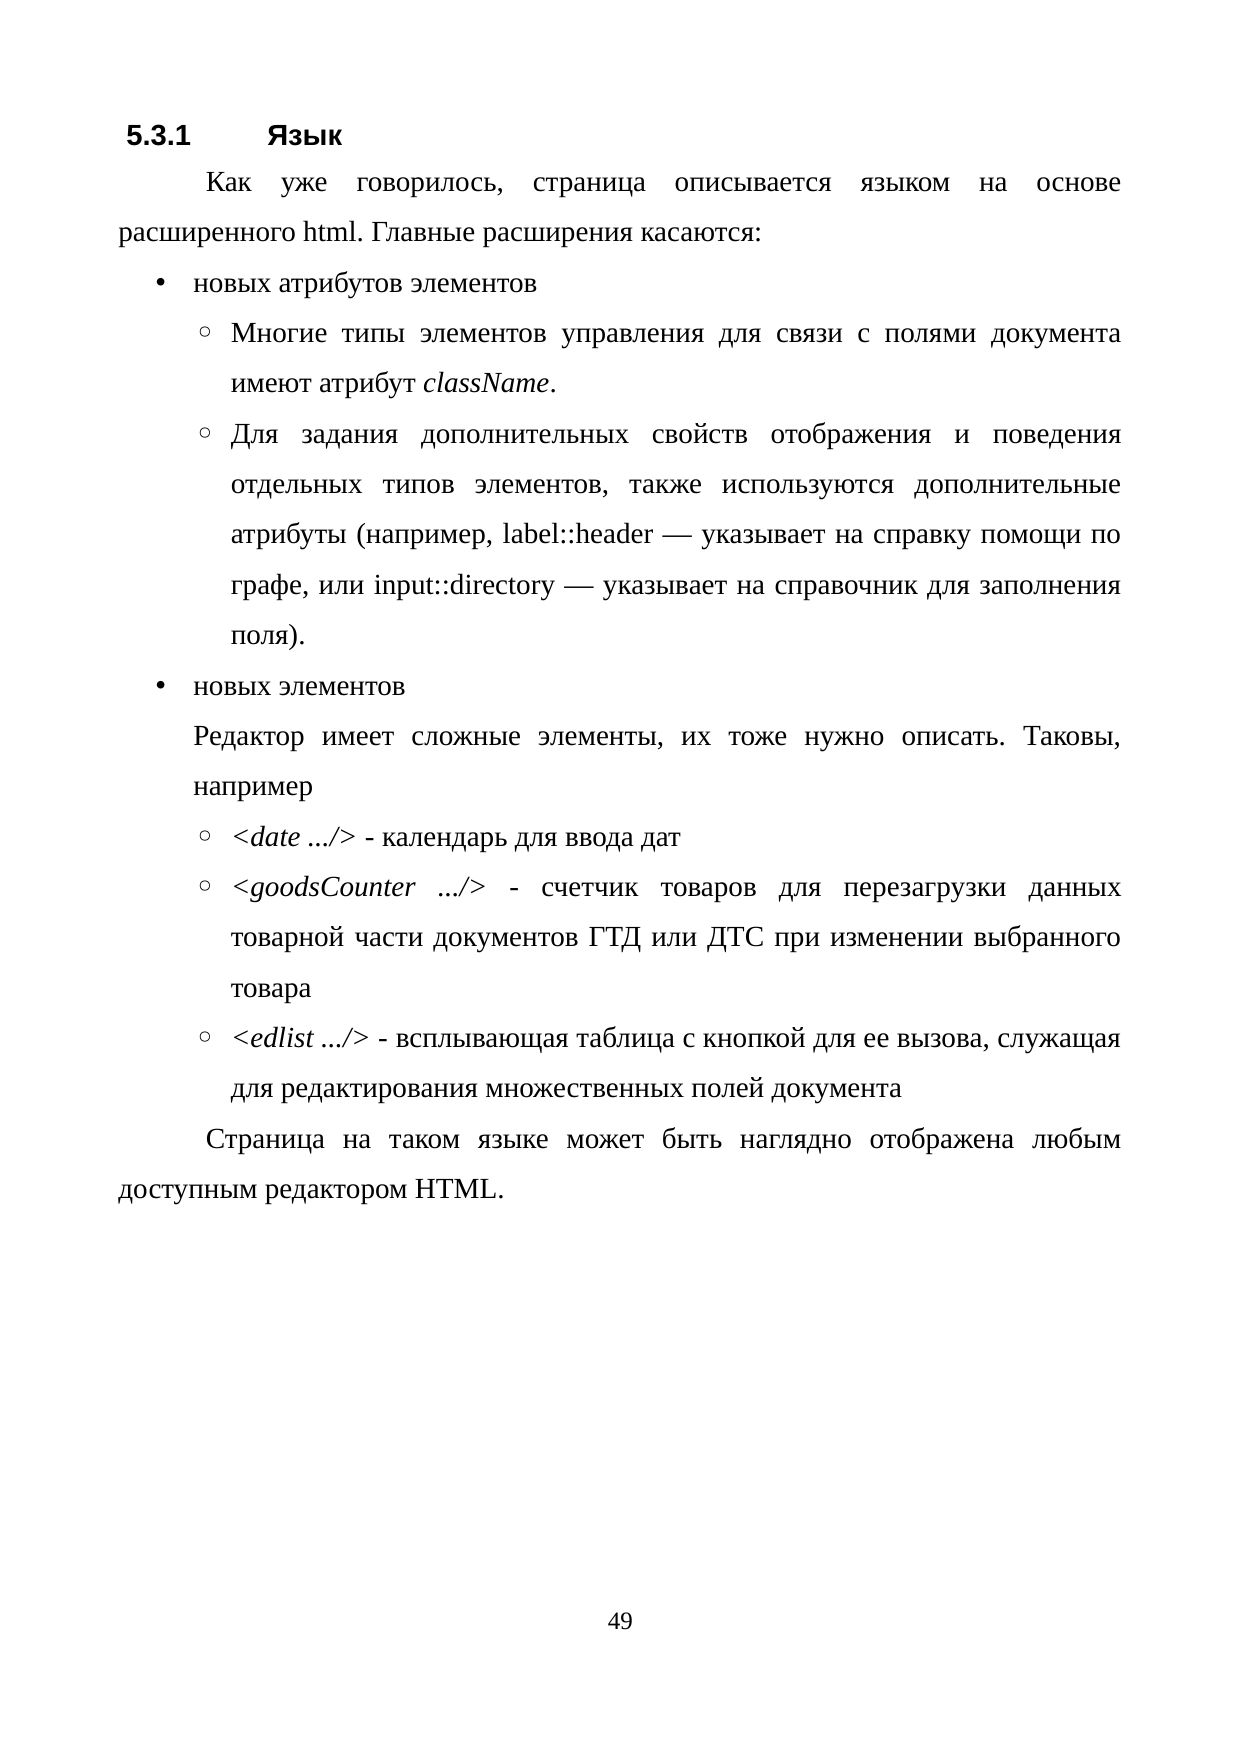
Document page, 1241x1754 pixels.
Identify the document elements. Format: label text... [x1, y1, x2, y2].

list Многие типы элементов управления для связи с полями документа имеют атрибут className. [193, 315, 1122, 399]
list Для задания дополнительных свойств отображения и поведения отдельных типов элементов, также используются дополнительные атрибуты (например, label::header — указывает на справку помощи по графе, или input::directory — указывает на справочник для заполнения поля). [193, 416, 1122, 651]
list новых атрибутов элементов [156, 265, 1122, 298]
text Как уже говорилось, страница описывается языком на основе расширенного html. Главные расширения касаются: [118, 164, 1122, 248]
list <edlist .../> - всплывающая таблица с кнопкой для ее вызова, служащая для редактирования множественных полей документа [193, 1020, 1122, 1104]
list Редактор имеет сложные элементы, их тоже нужно описать. Таковы, например [156, 718, 1122, 802]
list <date .../> - календарь для ввода дат [193, 819, 1122, 852]
text Страница на таком языке может быть наглядно отображена любым доступным редактором HTML. [118, 1121, 1122, 1205]
list <goodsCounter .../> - счетчик товаров для перезагрузки данных товарной части документов ГТД или ДТС при изменении выбранного товара [193, 869, 1122, 1003]
list новых элементов [156, 668, 1122, 701]
subtitle Язык [118, 118, 1122, 152]
